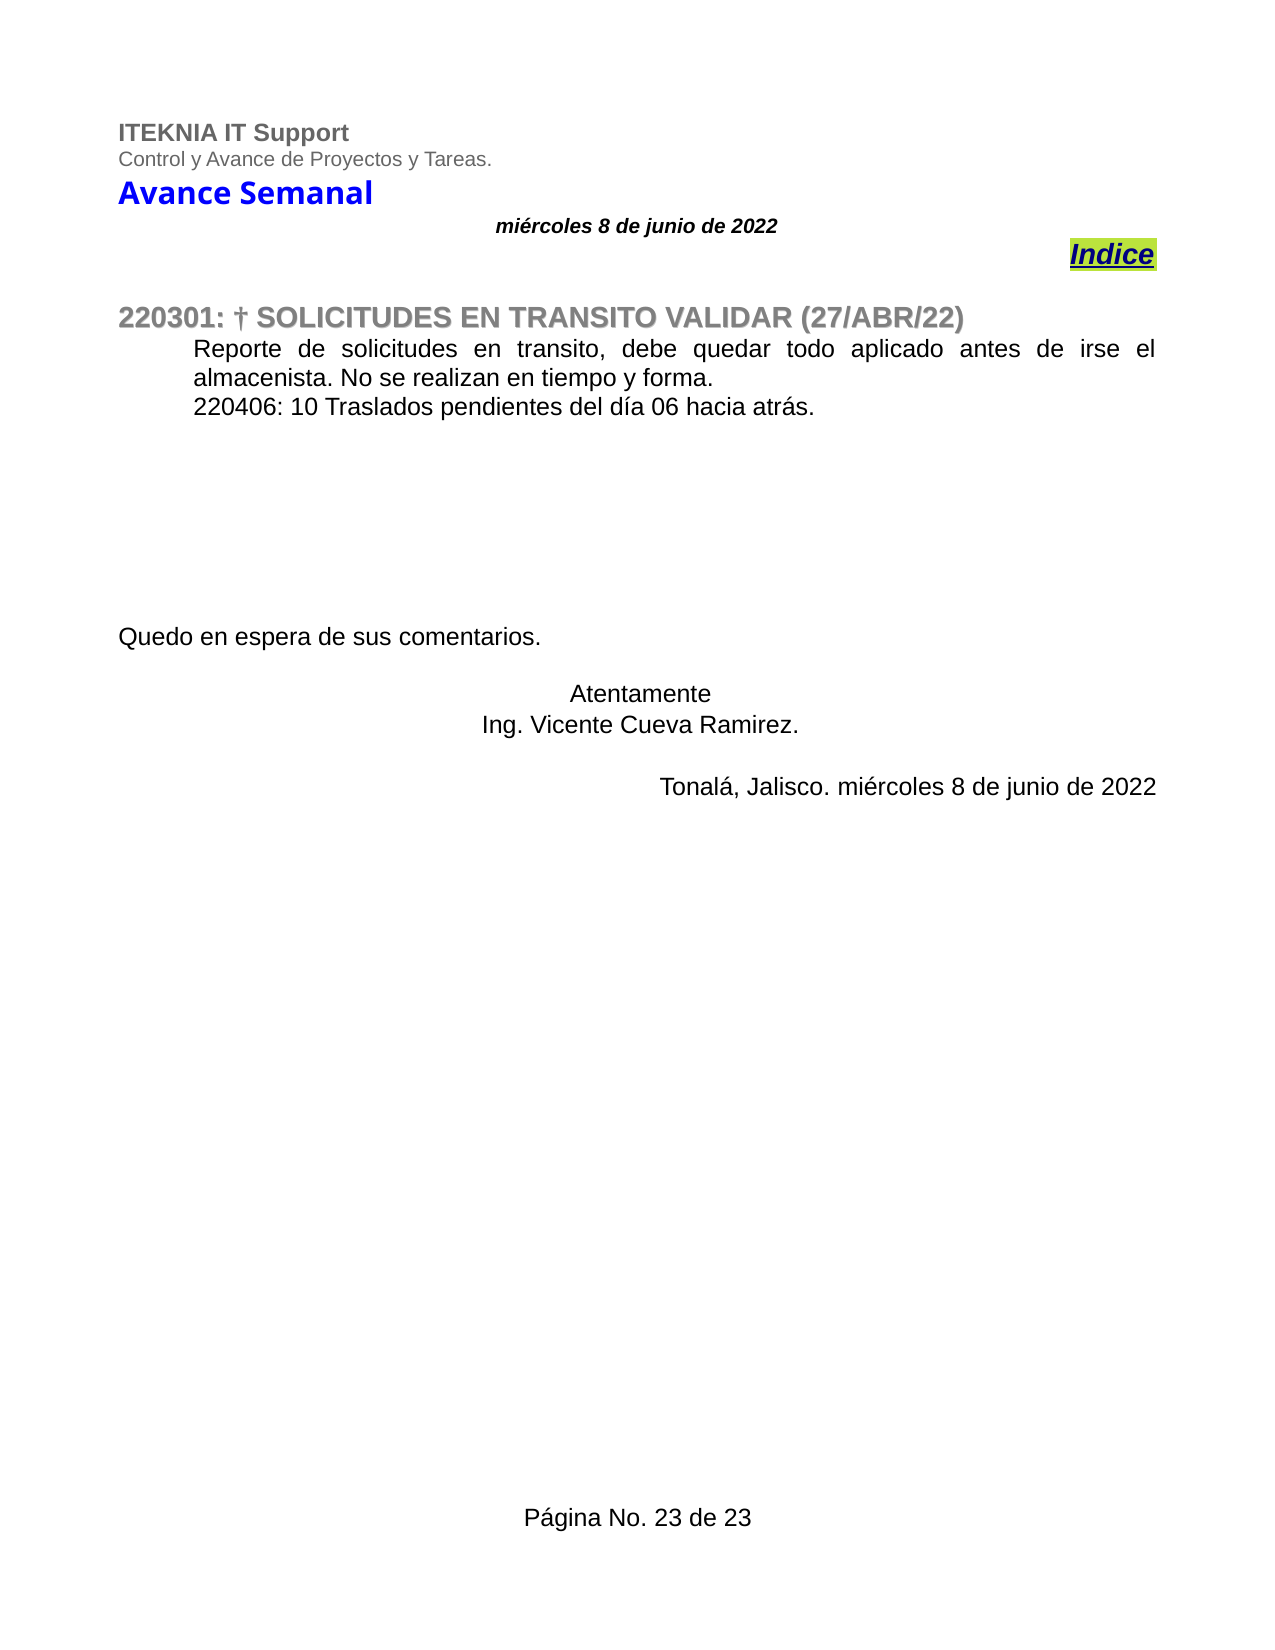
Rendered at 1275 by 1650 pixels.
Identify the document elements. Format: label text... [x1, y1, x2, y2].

list Atentamente [124, 679, 1157, 708]
text Quedo en espera de sus comentarios. [118, 622, 1157, 650]
list Ing. Vicente Cueva Ramirez. [124, 710, 1157, 739]
text Reporte de solicitudes en transito, debe quedar todo aplicado antes de irse el almacenista. No se realizan en tiempo y forma. [193, 334, 1157, 392]
subtitle 220301: † SOLICITUDES EN TRANSITO validar (27/abr/22) [118, 300, 1157, 334]
list Tonalá, Jalisco. miércoles 8 de junio de 2022 [124, 772, 1157, 801]
text 220406: 10 Traslados pendientes del día 06 hacia atrás. [193, 392, 1157, 420]
